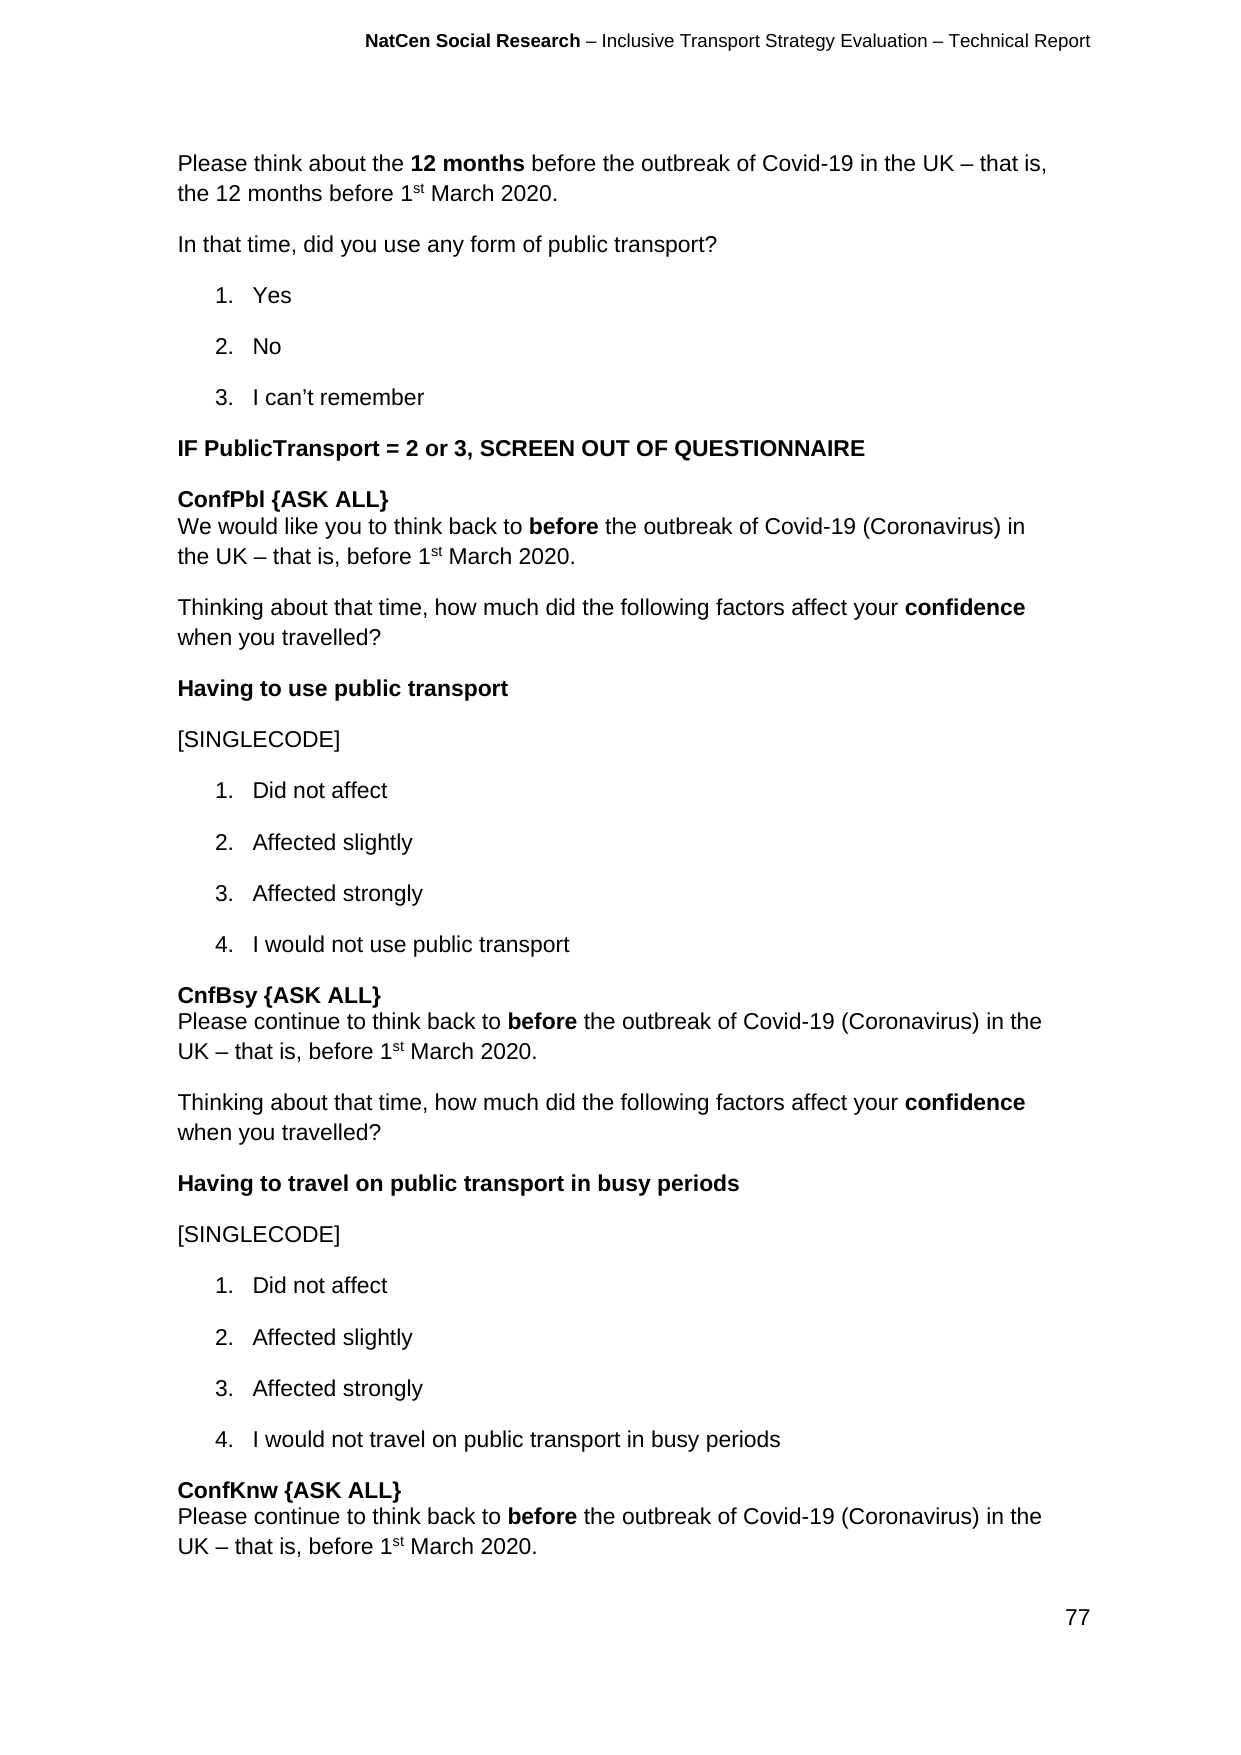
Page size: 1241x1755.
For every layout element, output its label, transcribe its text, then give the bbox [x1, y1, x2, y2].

text Having to use public transport [177, 675, 1063, 702]
list Affected strongly [215, 1374, 1063, 1401]
text We would like you to think back to before the outbreak of Covid-19 (Coronavirus) in the UK – that is, before 1st March 2020. [177, 513, 1063, 569]
list Affected slightly [215, 1323, 1063, 1350]
list I would not use public transport [215, 931, 1063, 957]
text In that time, did you use any form of public transport? [177, 231, 1063, 258]
list I would not travel on public transport in busy periods [215, 1426, 1063, 1452]
subtitle ConfPbl {ASK ALL} [177, 486, 1063, 513]
list Did not affect [215, 1272, 1063, 1299]
list Affected strongly [215, 879, 1063, 906]
subtitle ConfKnw {ASK ALL} [177, 1477, 1063, 1503]
list Did not affect [215, 777, 1063, 804]
list No [215, 333, 1063, 360]
text [SINGLECODE] [177, 726, 1063, 753]
subtitle CnfBsy {ASK ALL} [177, 982, 1063, 1008]
text Thinking about that time, how much did the following factors affect your confidence when you travelled? [177, 1089, 1063, 1146]
text Please continue to think back to before the outbreak of Covid-19 (Coronavirus) in the UK – that is, before 1st March 2020. [177, 1503, 1063, 1559]
text IF PublicTransport = 2 or 3, SCREEN OUT OF QUESTIONNAIRE [177, 435, 1063, 462]
list I can’t remember [215, 384, 1063, 411]
text Thinking about that time, how much did the following factors affect your confidence when you travelled? [177, 594, 1063, 651]
text Please continue to think back to before the outbreak of Covid-19 (Coronavirus) in the UK – that is, before 1st March 2020. [177, 1008, 1063, 1064]
list Yes [215, 282, 1063, 309]
text [SINGLECODE] [177, 1221, 1063, 1248]
text Please think about the 12 months before the outbreak of Covid-19 in the UK – that is, the 12 months before 1st March 2020. [177, 150, 1063, 207]
text Having to travel on public transport in busy periods [177, 1170, 1063, 1197]
list Affected slightly [215, 828, 1063, 855]
